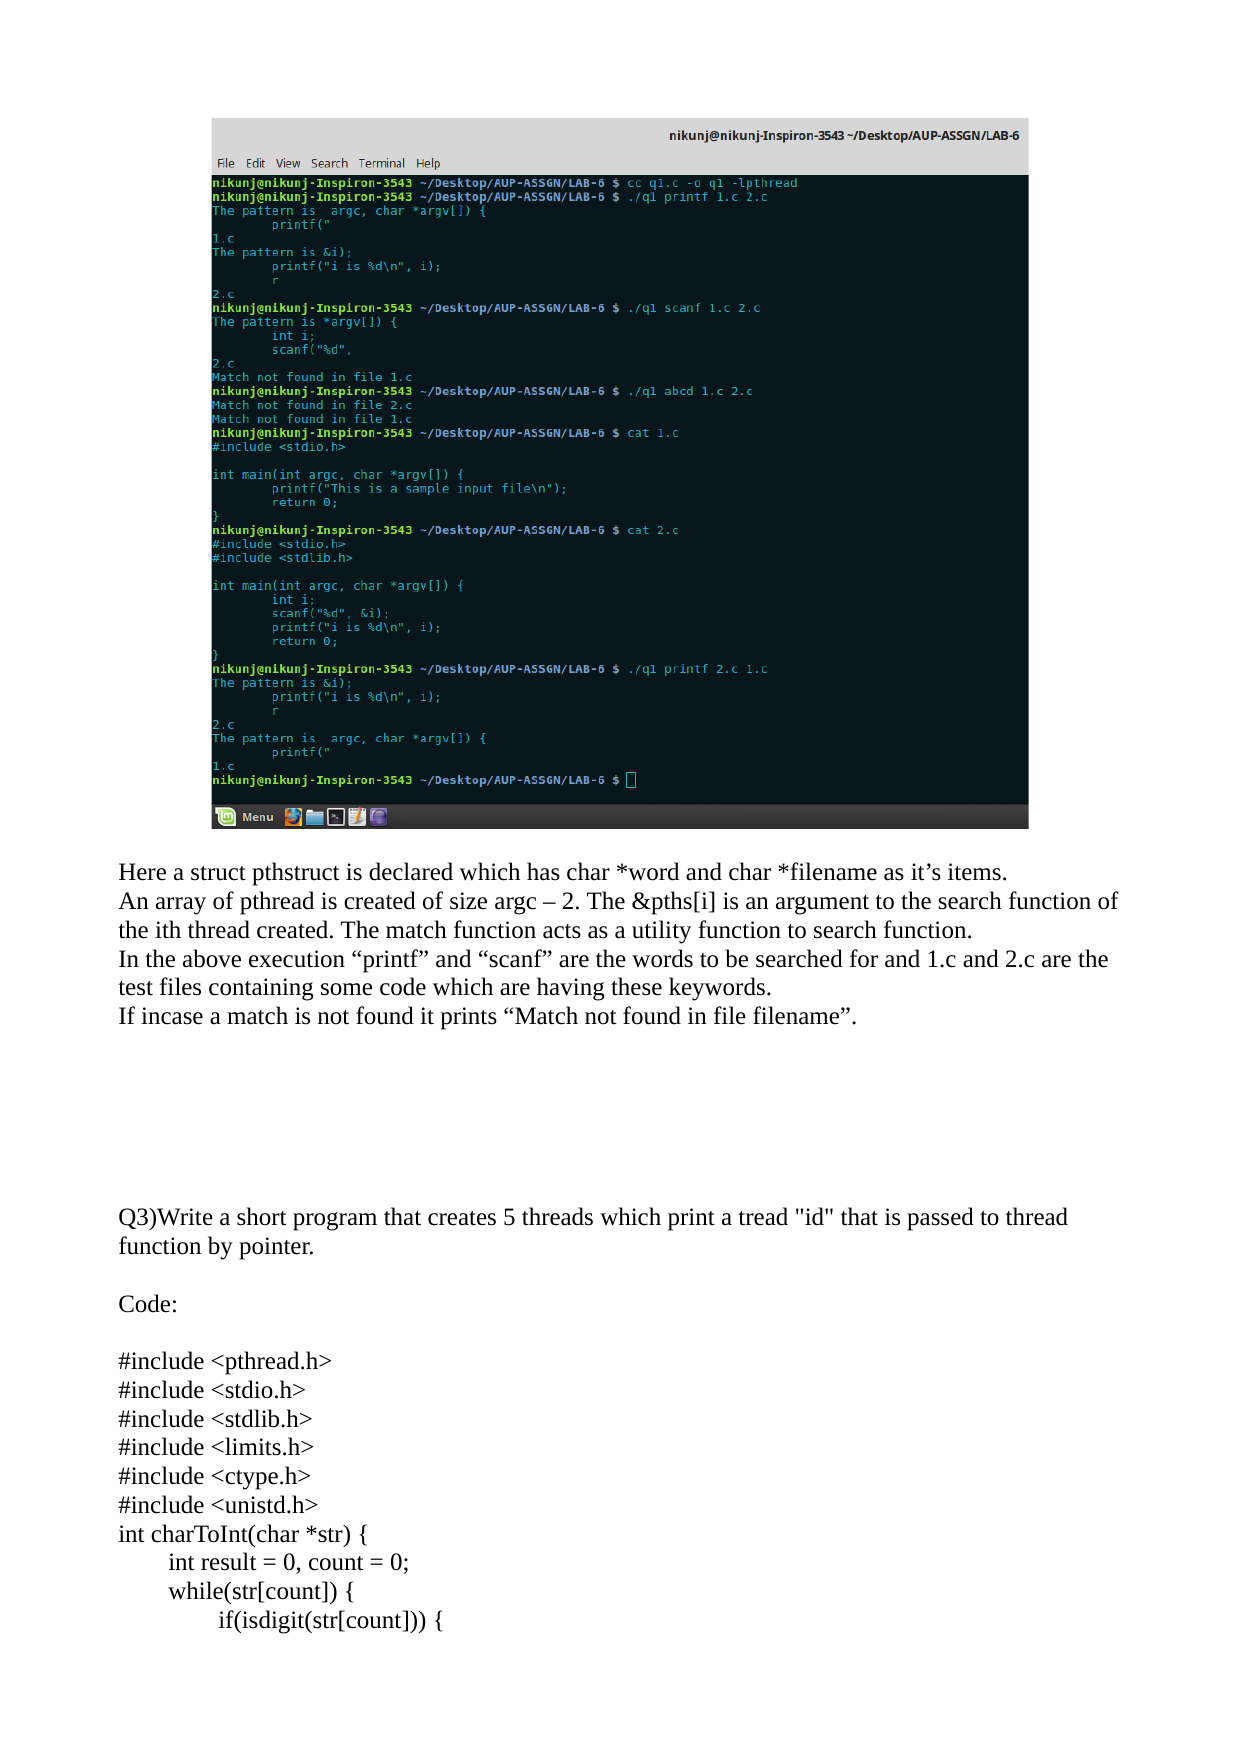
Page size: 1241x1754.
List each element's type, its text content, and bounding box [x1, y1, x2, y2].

text #include <pthread.h> [118, 1346, 1122, 1375]
text the ith thread created. The match function acts as a utility function to search function. [118, 915, 1122, 944]
text Code: [118, 1289, 1122, 1317]
text function by pointer. [118, 1231, 1122, 1260]
text Q3)Write a short program that creates 5 threads which print a tread "id" that is passed to thread [118, 1202, 1122, 1231]
text In the above execution “printf” and “scanf” are the words to be searched for and 1.c and 2.c are the test files containing some code which are having these keywords. [118, 944, 1122, 1001]
text #include <unistd.h> [118, 1490, 1122, 1519]
text if(isdigit(str[count])) { [118, 1605, 1122, 1634]
text int charToInt(char *str) { [118, 1519, 1122, 1547]
text while(str[count]) { [118, 1576, 1122, 1605]
picture [211, 118, 1029, 829]
text #include <stdio.h> [118, 1375, 1122, 1404]
text If incase a match is not found it prints “Match not found in file filename”. [118, 1001, 1122, 1030]
text #include <ctype.h> [118, 1461, 1122, 1490]
text Here a struct pthstruct is declared which has char *word and char *filename as it’s items. [118, 857, 1122, 886]
text int result = 0, count = 0; [118, 1547, 1122, 1576]
text An array of pthread is created of size argc – 2. The &pths[i] is an argument to the search function of [118, 886, 1122, 915]
text #include <stdlib.h> [118, 1404, 1122, 1432]
text #include <limits.h> [118, 1432, 1122, 1461]
